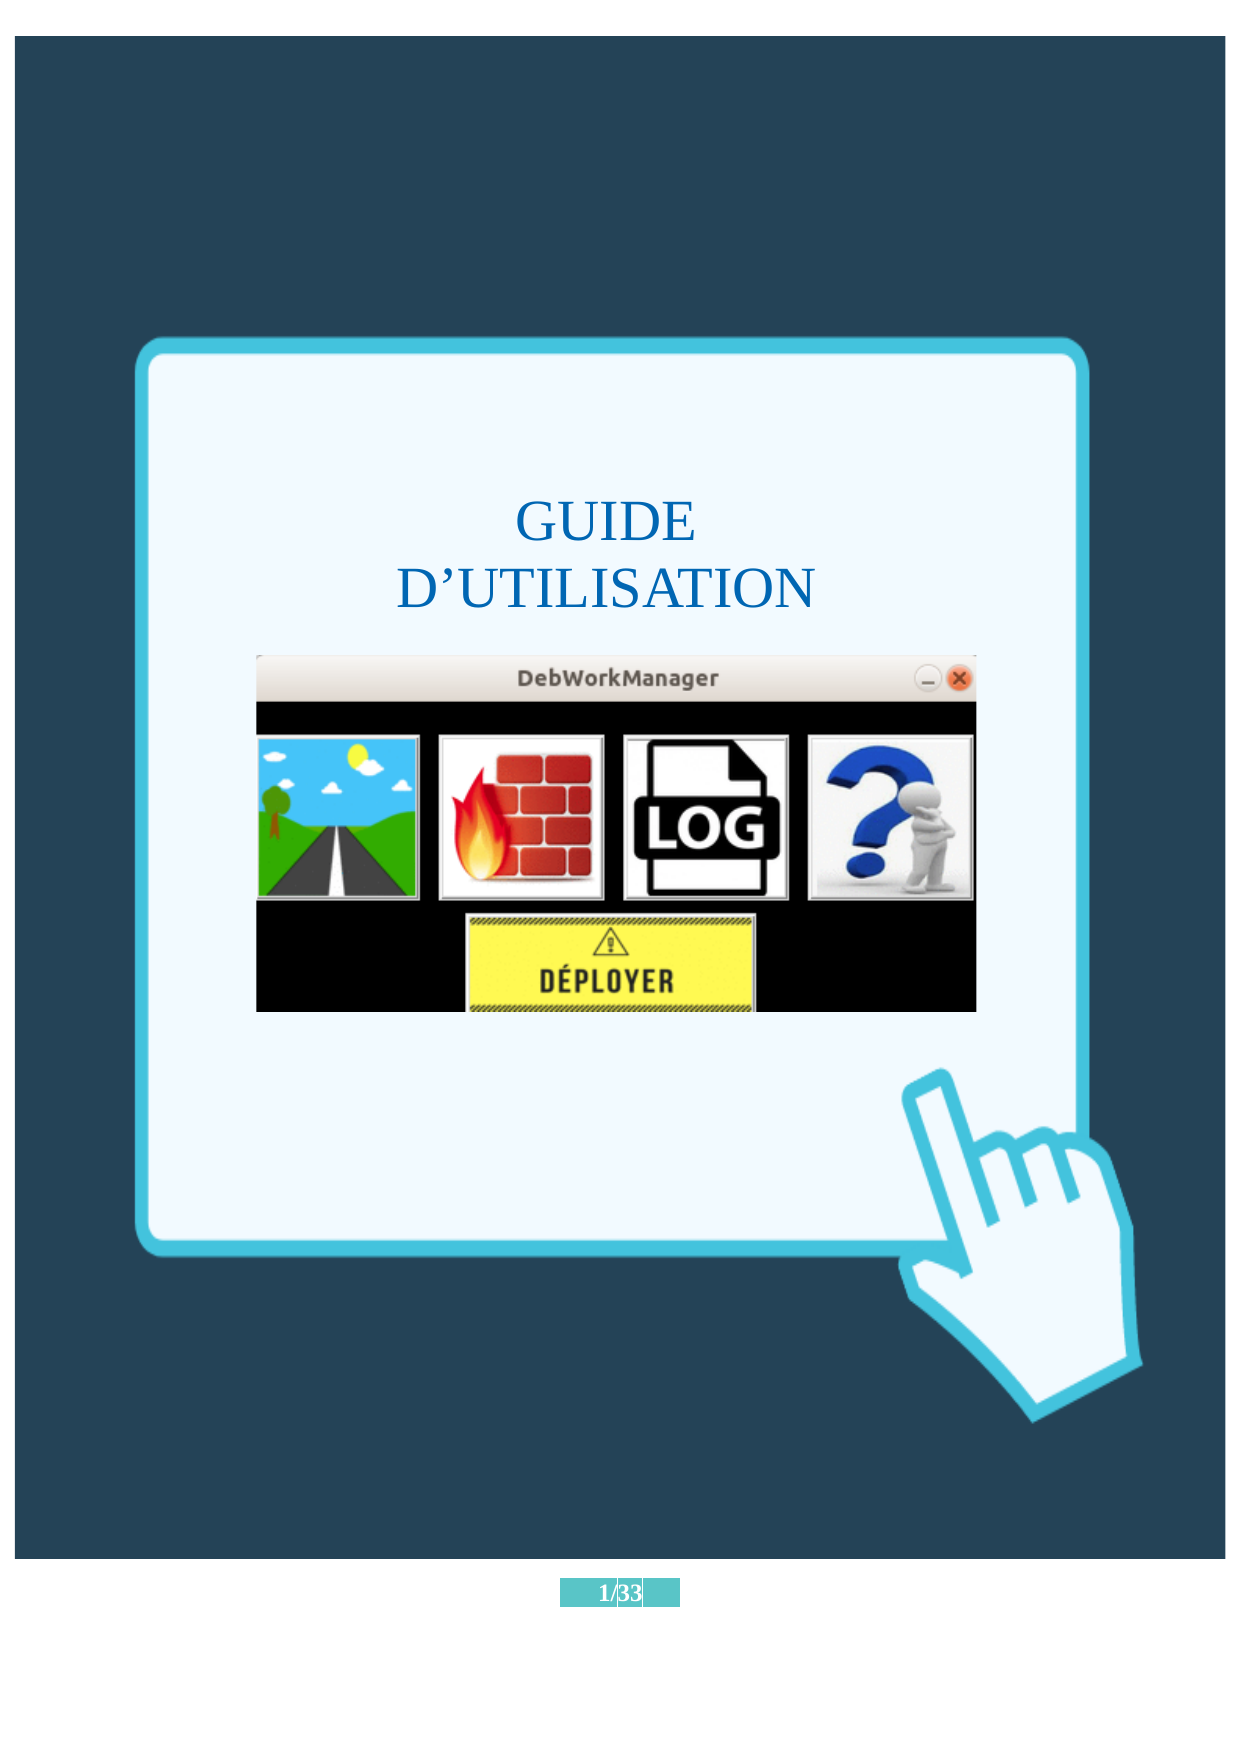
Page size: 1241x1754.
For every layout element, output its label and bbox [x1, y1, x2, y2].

picture [14, 36, 1226, 1559]
